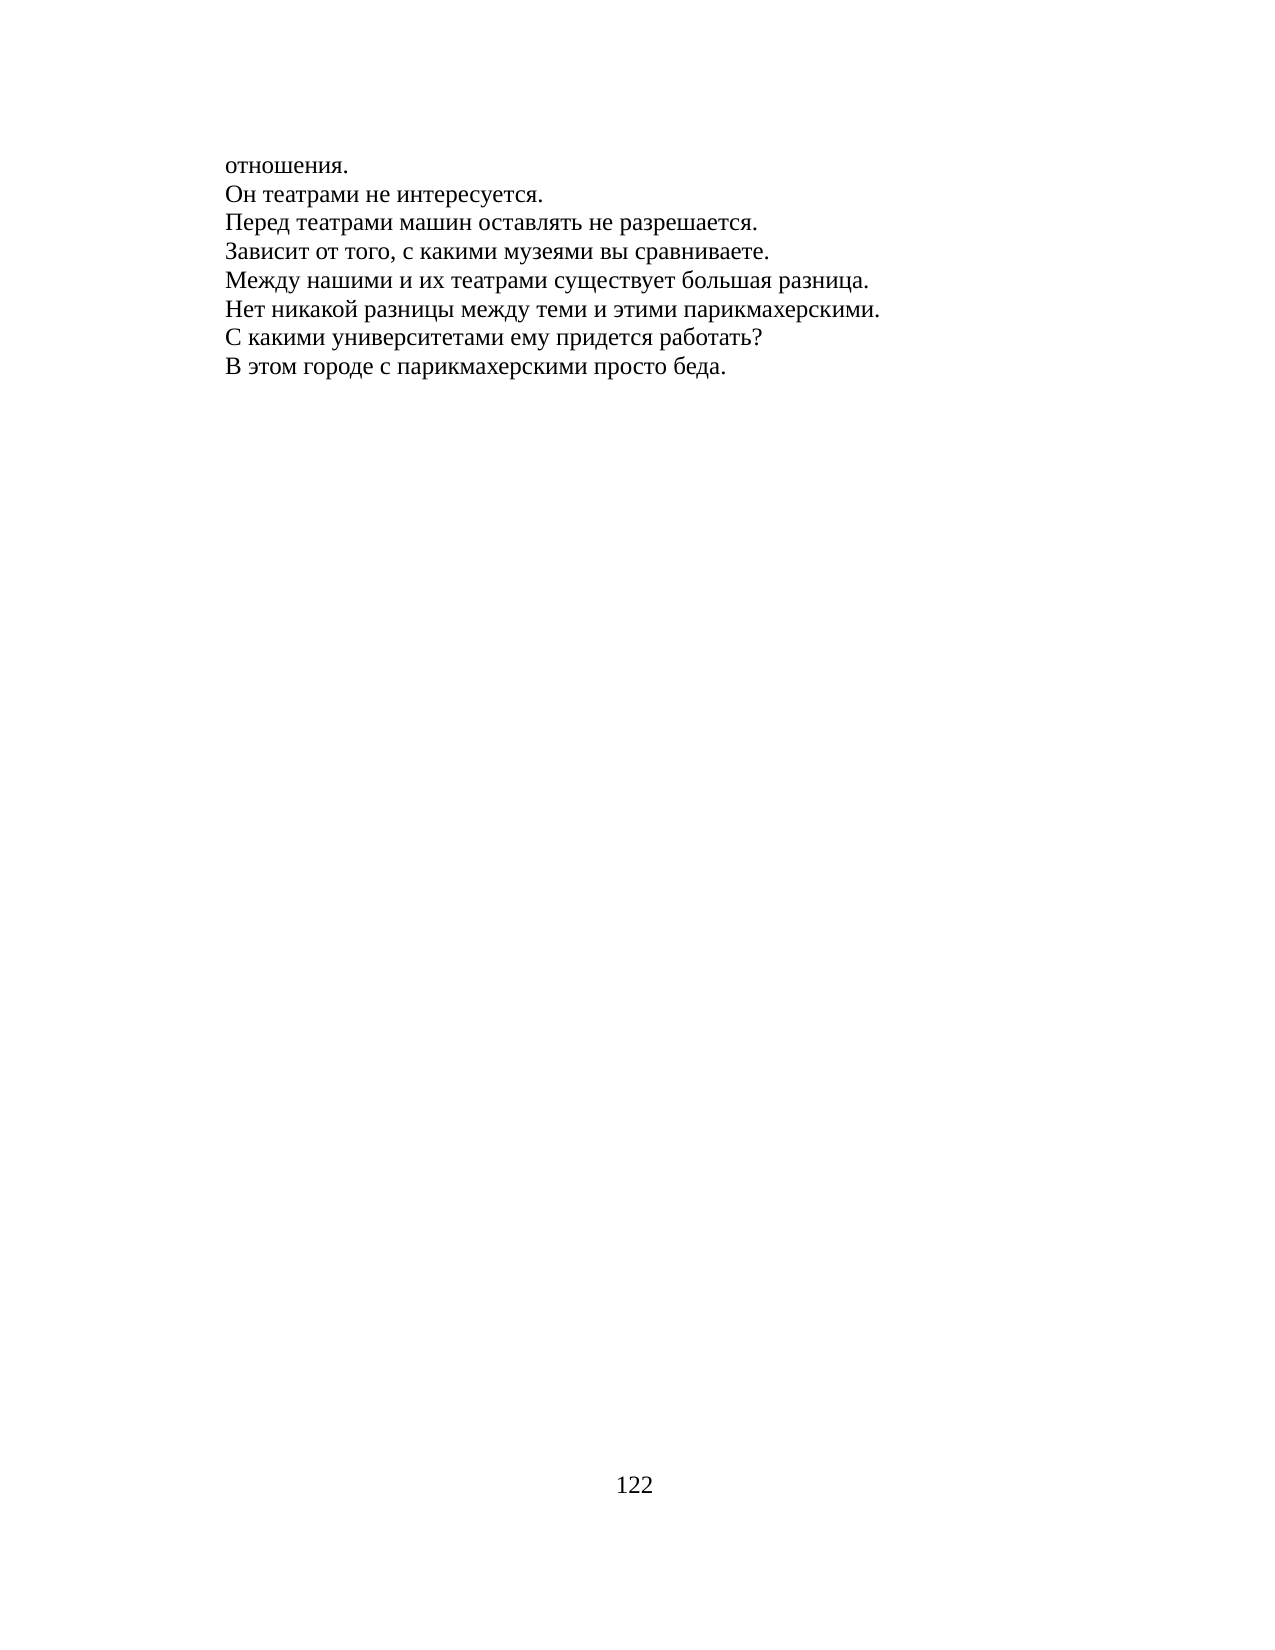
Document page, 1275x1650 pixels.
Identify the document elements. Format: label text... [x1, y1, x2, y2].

text С какими университетами ему придется работать? [225, 322, 1125, 351]
text Перед театрами машин оставлять не разрешается. [225, 207, 1125, 236]
text Между нашими и их театрами существует большая разница. [225, 265, 1125, 294]
text отношения. [225, 150, 1125, 179]
text В этом городе с парикмахерскими просто беда. [225, 351, 1125, 380]
text Он театрами не интересуется. [225, 179, 1125, 207]
text Зависит от того, с какими музеями вы сравниваете. [225, 236, 1125, 265]
text Нет никакой разницы между теми и этими парикмахерскими. [225, 294, 1125, 322]
